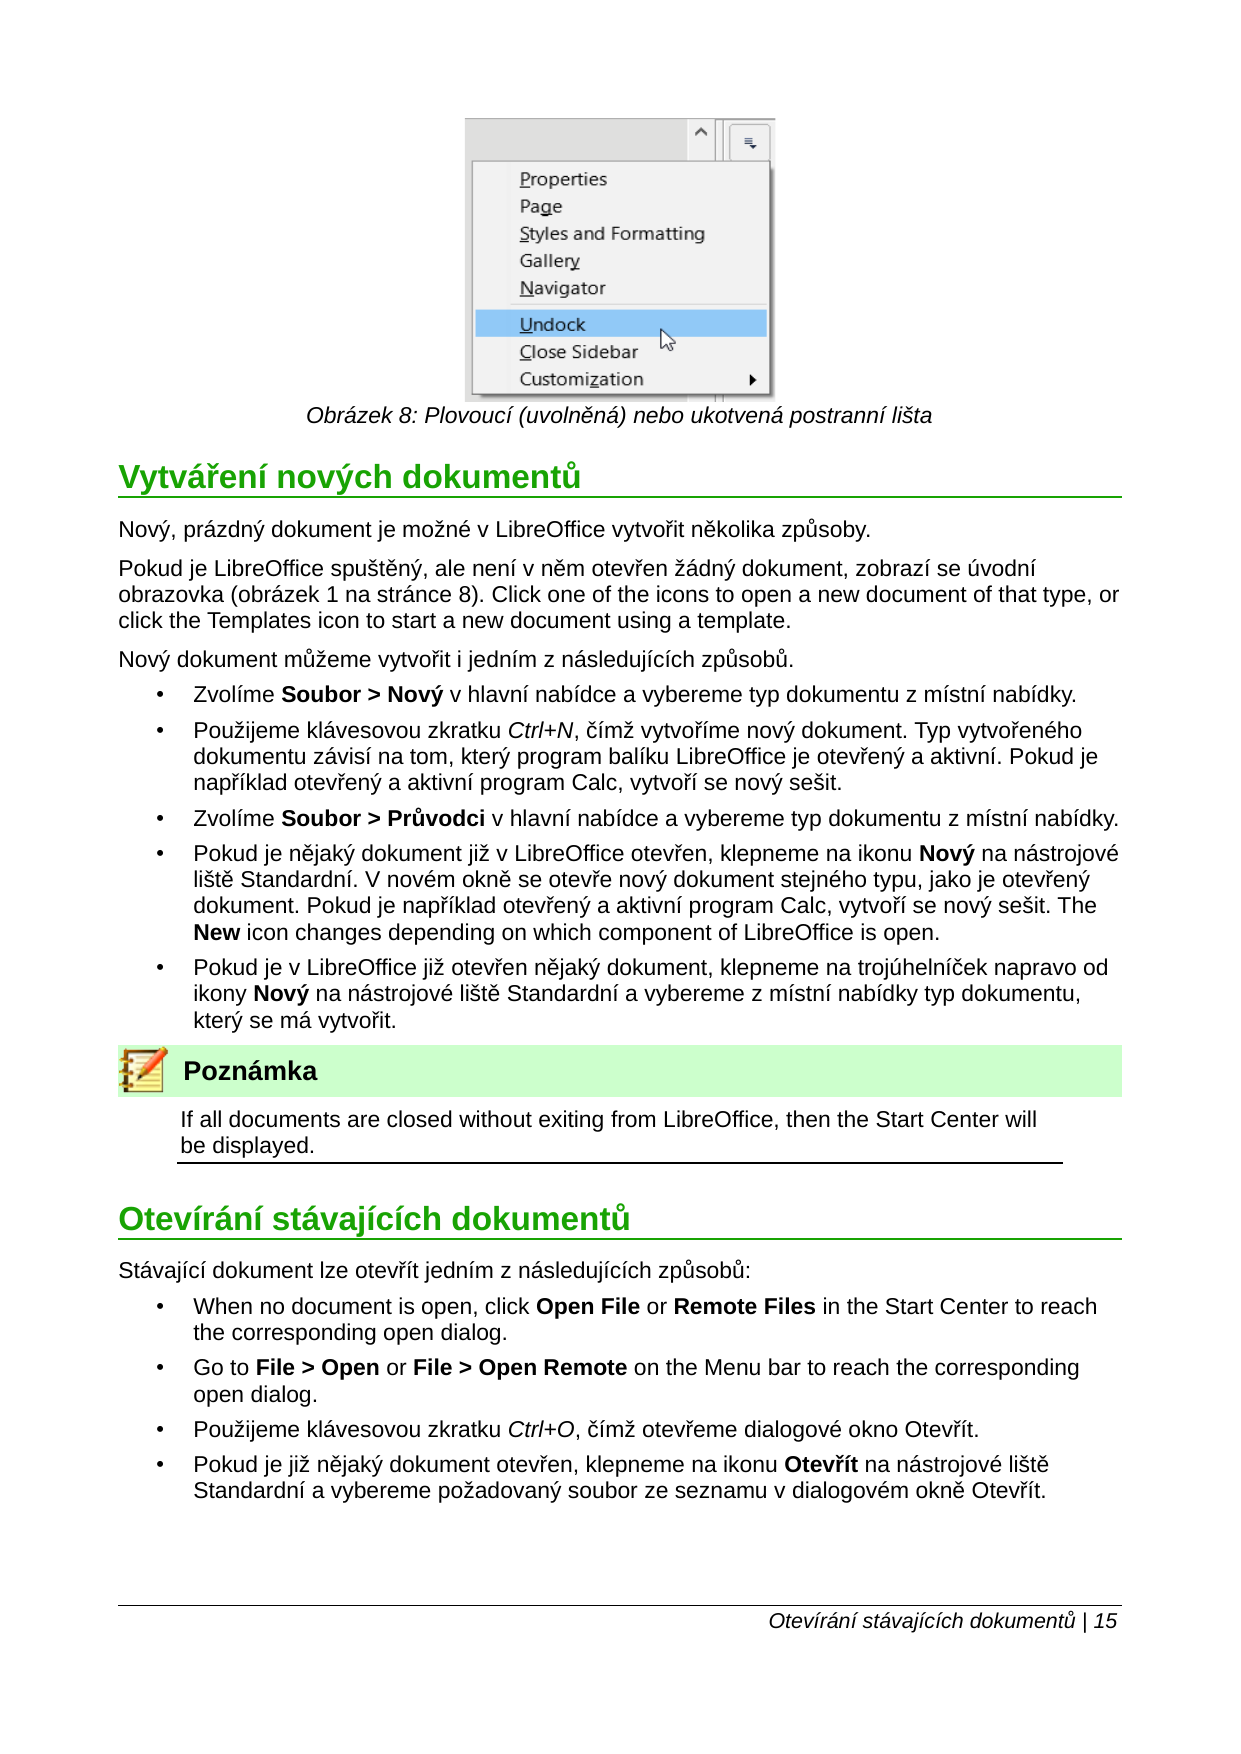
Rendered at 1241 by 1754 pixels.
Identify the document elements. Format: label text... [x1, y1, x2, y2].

subtitle Otevírání stávajících dokumentů [118, 1199, 1122, 1238]
subtitle Vytváření nových dokumentů [118, 457, 1122, 496]
list Použijeme klávesovou zkratku Ctrl+N, čímž vytvoříme nový dokument. Typ vytvořeného dokumentu závisí na tom, který program balíku LibreOffice je otevřený a aktivní. Pokud je například otevřený a aktivní program Calc, vytvoří se nový sešit. [156, 717, 1122, 796]
text Nový, prázdný dokument je možné v LibreOffice vytvořit několika způsoby. [118, 516, 1122, 542]
text Pokud je LibreOffice spuštěný, ale není v něm otevřen žádný dokument, zobrazí se úvodní obrazovka (obrázek 1 na stránce 8). Click one of the icons to open a new document of that type, or click the Templates icon to start a new document using a template. [118, 554, 1122, 634]
subtitle Poznámka [118, 1045, 1122, 1097]
text Stávající dokument lze otevřít jedním z následujících způsobů: [118, 1257, 1122, 1284]
text Obrázek 8: Plovoucí (uvolněná) nebo ukotvená postranní lišta [283, 402, 957, 428]
picture [464, 118, 776, 402]
list Použijeme klávesovou zkratku Ctrl+O, čímž otevřeme dialogové okno Otevřít. [156, 1416, 1122, 1442]
list Pokud je nějaký dokument již v LibreOffice otevřen, klepneme na ikonu Nový na nástrojové liště Standardní. V novém okně se otevře nový dokument stejného typu, jako je otevřený dokument. Pokud je například otevřený a aktivní program Calc, vytvoří se nový sešit. The New icon changes depending on which component of LibreOffice is open. [156, 840, 1122, 945]
list Go to File > Open or File > Open Remote on the Menu bar to reach the corresponding open dialog. [156, 1354, 1122, 1407]
list Pokud je již nějaký dokument otevřen, klepneme na ikonu Otevřít na nástrojové liště Standardní a vybereme požadovaný soubor ze seznamu v dialogovém okně Otevřít. [156, 1451, 1122, 1504]
list Zvolíme Soubor > Průvodci v hlavní nabídce a vybereme typ dokumentu z místní nabídky. [156, 804, 1122, 831]
list When no document is open, click Open File or Remote Files in the Start Center to reach the corresponding open dialog. [156, 1293, 1122, 1345]
picture [119, 1045, 170, 1096]
list Pokud je v LibreOffice již otevřen nějaký dokument, klepneme na trojúhelníček napravo od ikony Nový na nástrojové liště Standardní a vybereme z místní nabídky typ dokumentu, který se má vytvořit. [156, 954, 1122, 1033]
text Nový dokument můžeme vytvořit i jedním z následujících způsobů. [118, 646, 1122, 672]
text If all documents are closed without exiting from LibreOffice, then the Start Center will be displayed. [177, 1103, 1063, 1162]
list Zvolíme Soubor > Nový v hlavní nabídce a vybereme typ dokumentu z místní nabídky. [156, 681, 1122, 708]
